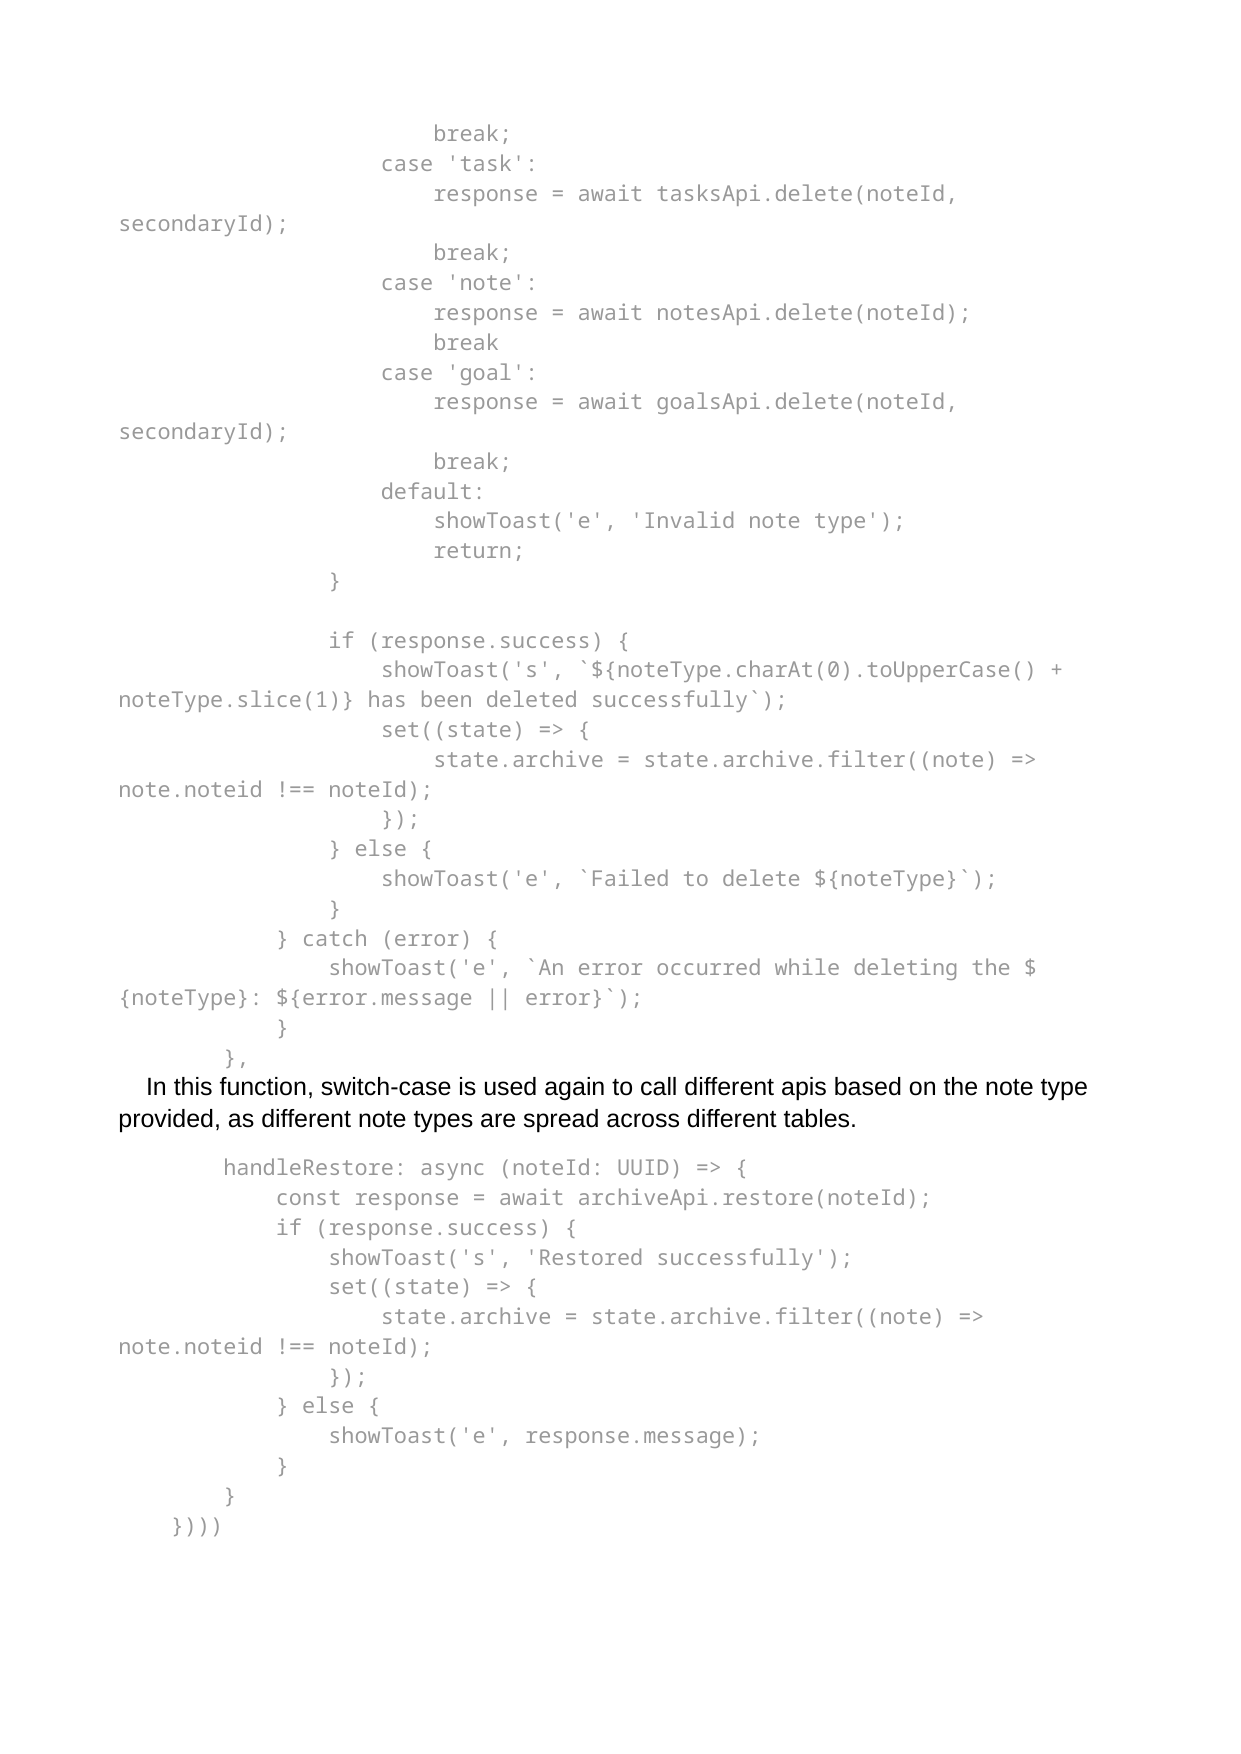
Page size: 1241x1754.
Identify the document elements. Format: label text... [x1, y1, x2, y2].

text break; [118, 446, 1122, 476]
text } [118, 1480, 1122, 1509]
text default: [118, 476, 1122, 505]
text showToast('e', response.message); [118, 1420, 1122, 1450]
text case 'goal': [118, 356, 1122, 386]
text }, [118, 1042, 1122, 1071]
text break [118, 327, 1122, 356]
text return; [118, 535, 1122, 565]
text In this function, switch-case is used again to call different apis based on the note type provided, as different note types are spread across different tables. [118, 1071, 1122, 1133]
text }))) [118, 1509, 1122, 1539]
text }); [118, 803, 1122, 833]
text state.archive = state.archive.filter((note) => note.noteid !== noteId); [118, 744, 1122, 803]
text } [118, 565, 1122, 595]
text } else { [118, 1390, 1122, 1420]
text } [118, 1012, 1122, 1042]
text } catch (error) { [118, 922, 1122, 952]
text response = await notesApi.delete(noteId); [118, 297, 1122, 327]
text handleRestore: async (noteId: UUID) => { [118, 1152, 1122, 1182]
text showToast('s', 'Restored successfully'); [118, 1241, 1122, 1271]
text case 'task': [118, 148, 1122, 178]
text if (response.success) { [118, 624, 1122, 654]
text response = await tasksApi.delete(noteId, secondaryId); [118, 178, 1122, 237]
text break; [118, 118, 1122, 148]
text case 'note': [118, 267, 1122, 297]
text showToast('e', 'Invalid note type'); [118, 505, 1122, 535]
text showToast('e', `An error occurred while deleting the ${noteType}: ${error.message || error}`); [118, 952, 1122, 1012]
text } else { [118, 833, 1122, 863]
text state.archive = state.archive.filter((note) => note.noteid !== noteId); [118, 1301, 1122, 1361]
text set((state) => { [118, 714, 1122, 744]
text } [118, 1450, 1122, 1480]
text showToast('e', `Failed to delete ${noteType}`); [118, 863, 1122, 893]
text showToast('s', `${noteType.charAt(0).toUpperCase() + noteType.slice(1)} has been deleted successfully`); [118, 654, 1122, 714]
text response = await goalsApi.delete(noteId, secondaryId); [118, 386, 1122, 446]
text if (response.success) { [118, 1212, 1122, 1241]
text const response = await archiveApi.restore(noteId); [118, 1182, 1122, 1212]
text }); [118, 1361, 1122, 1390]
text } [118, 893, 1122, 922]
text break; [118, 237, 1122, 267]
text set((state) => { [118, 1271, 1122, 1301]
